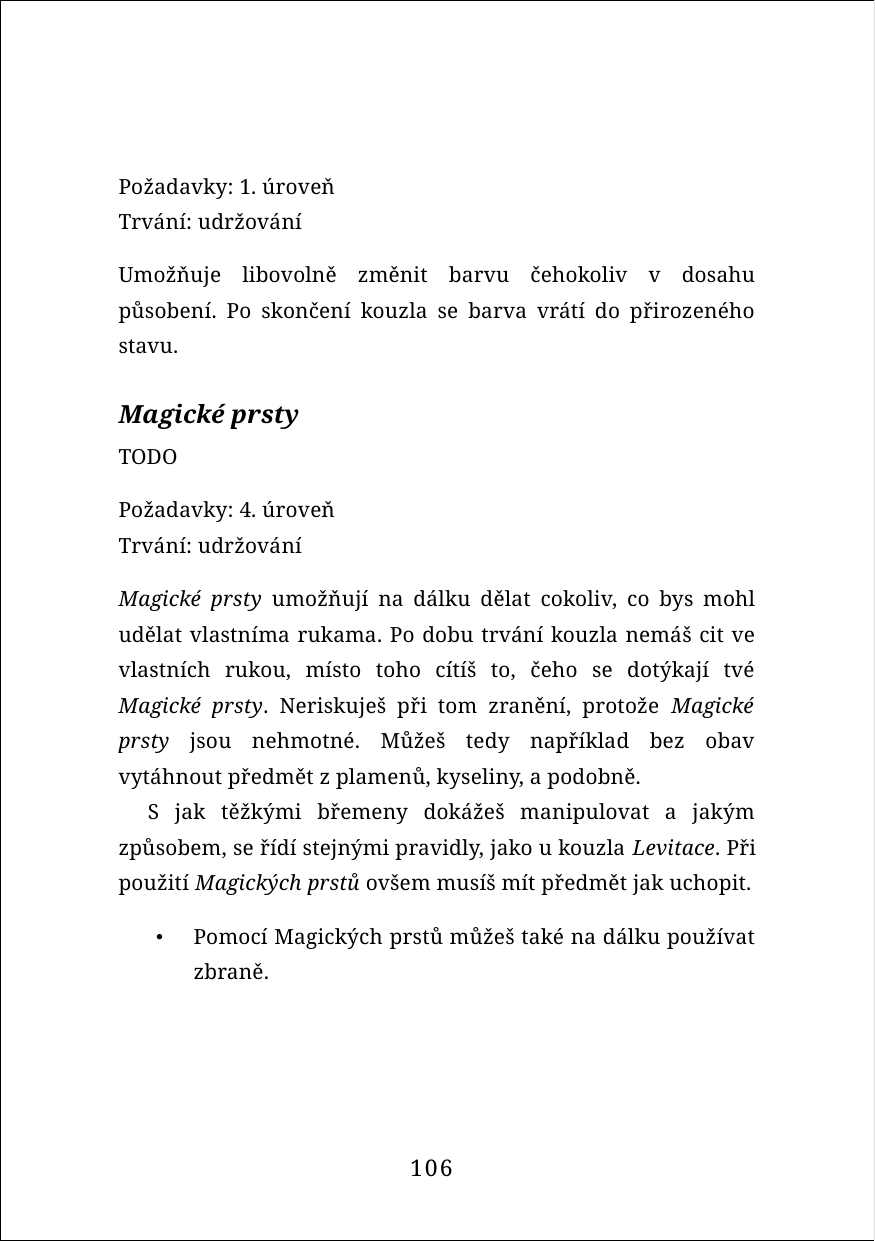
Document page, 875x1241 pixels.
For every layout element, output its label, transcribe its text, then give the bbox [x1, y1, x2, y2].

text TODO [118, 442, 756, 471]
text Požadavky: 1. úroveň Trvání: udržování [118, 172, 756, 236]
text Požadavky: 4. úroveň Trvání: udržování [118, 496, 756, 559]
subtitle Magické prsty [118, 397, 756, 431]
text Magické prsty umožňují na dálku dělat cokoliv, co bys mohl udělat vlastníma rukama. Po dobu trvání kouzla nemáš cit ve vlastních rukou, místo toho cítíš to, čeho se dotýkají tvé Magické prsty. Neriskuješ při tom zranění, protože Magické prsty jsou nehmotné. Můžeš tedy například bez obav vytáhnout předmět z plamenů, kyseliny, a podobně. S jak těžkými břemeny dokážeš manipulovat a jakým způsobem, se řídí stejnými pravidly, jako u kouzla Levitace. Při použití Magických prstů ovšem musíš mít předmět jak uchopit. [118, 584, 756, 897]
text Umožňuje libovolně změnit barvu čehokoliv v dosahu působení. Po skončení kouzla se barva vrátí do přirozeného stavu. [118, 261, 756, 360]
list Pomocí Magických prstů můžeš také na dálku používat zbraně. [156, 922, 756, 986]
